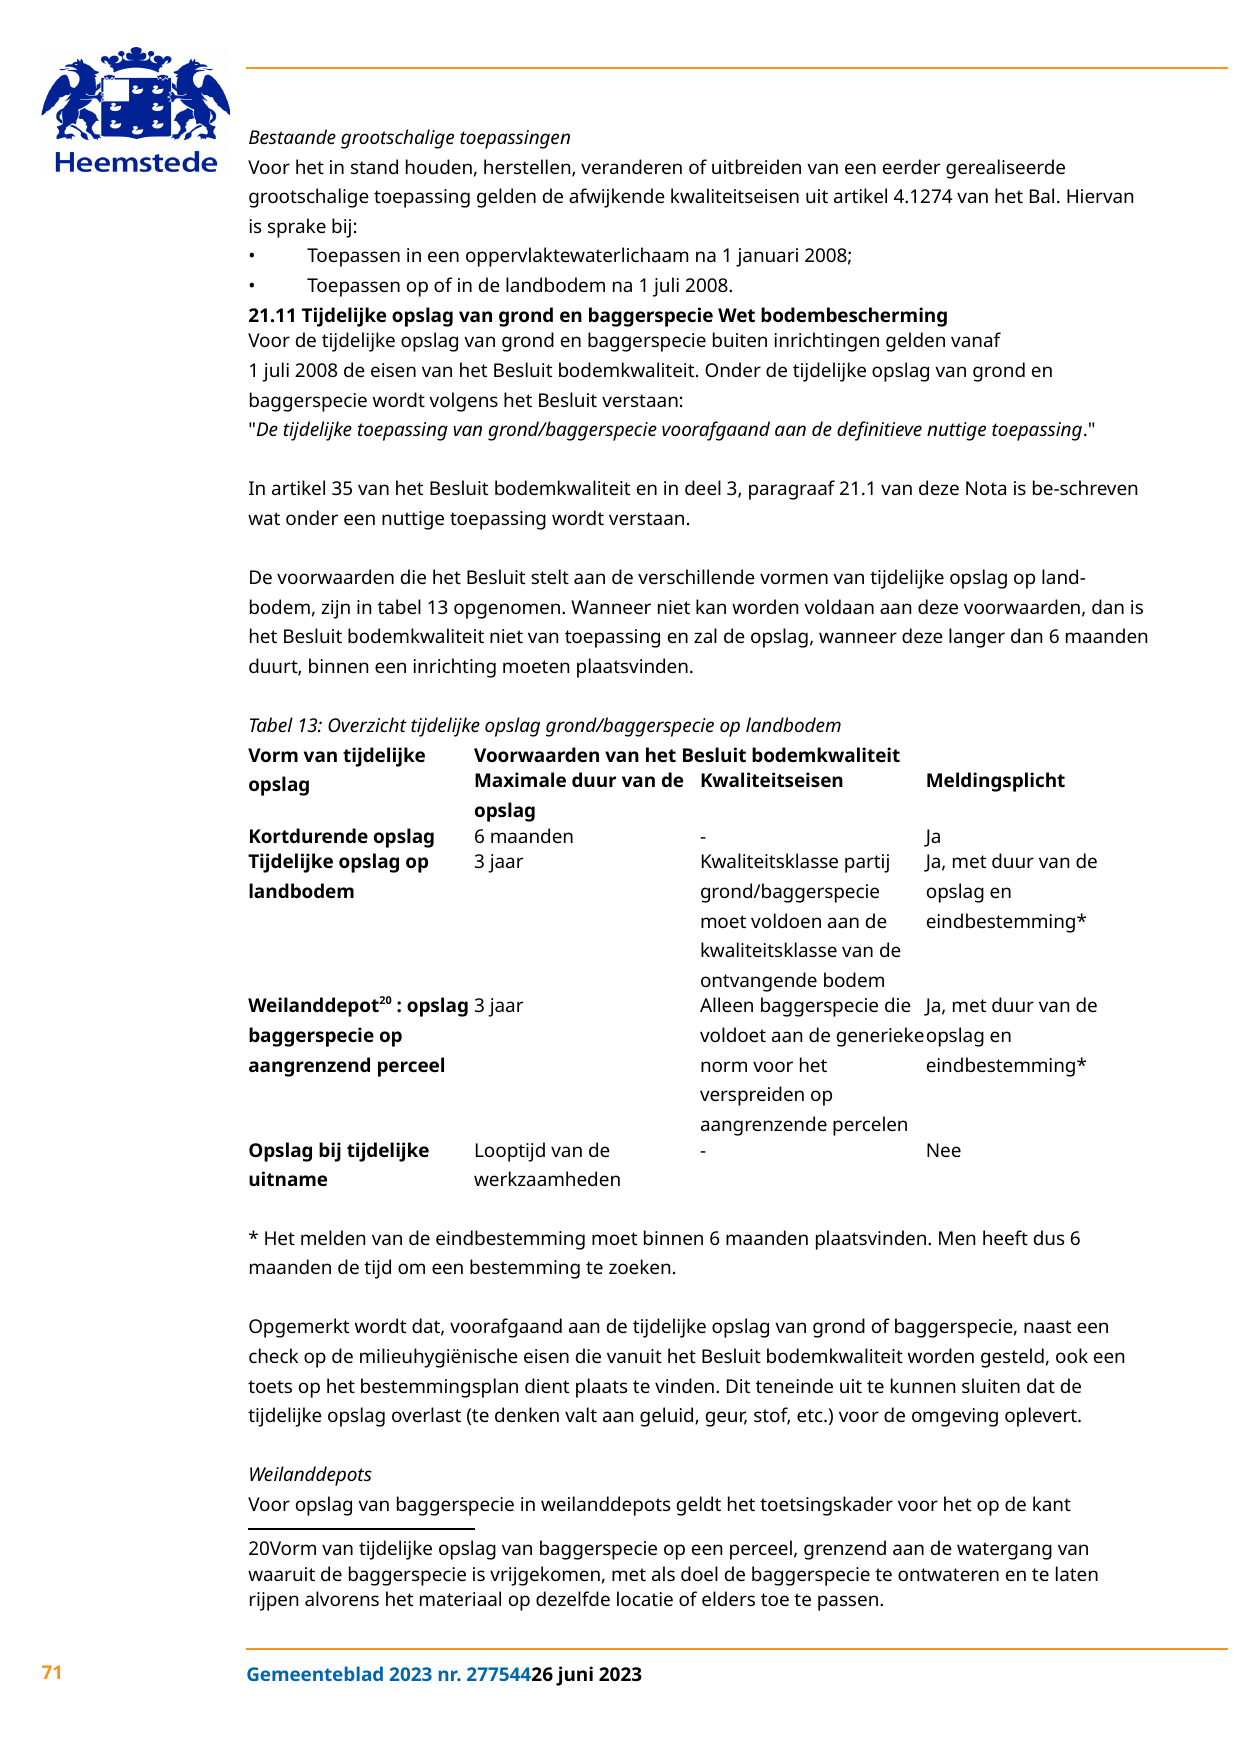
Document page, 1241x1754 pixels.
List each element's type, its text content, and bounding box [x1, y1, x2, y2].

text Weilanddepots [248, 1462, 1152, 1487]
text Opgemerkt wordt dat, voorafgaand aan de tijdelijke opslag van grond of baggerspecie, naast een check op de milieuhygiënische eisen die vanuit het Besluit bodemkwaliteit worden gesteld, ook een toets op het bestemmingsplan dient plaats te vinden. Dit teneinde uit te kunnen sluiten dat de tijdelijke opslag overlast (te denken valt aan geluid, geur, stof, etc.) voor de omgeving oplevert. [248, 1314, 1152, 1428]
table_cell Weilanddepot : opslag baggerspecie op aangrenzend perceel [248, 993, 474, 1137]
table_cell Ja, met duur van de opslag en eindbestemming* [926, 993, 1152, 1137]
table_cell Ja, met duur van de opslag en eindbestemming* [926, 849, 1152, 993]
table_header Voorwaarden van het Besluit bodemkwaliteit [474, 742, 1152, 768]
text De voorwaarden die het Besluit stelt aan de verschillende vormen van tijdelijke opslag op land-bodem, zijn in tabel 13 opgenomen. Wanneer niet kan worden voldaan aan deze voorwaarden, dan is het Besluit bodemkwaliteit niet van toepassing en zal de opslag, wanneer deze langer dan 6 maanden duurt, binnen een inrichting moeten plaatsvinden. [248, 564, 1152, 679]
table_cell Ja [926, 823, 1152, 849]
table_cell Tijdelijke opslag op landbodem [248, 849, 474, 993]
table_cell Kwaliteitseisen [700, 768, 926, 823]
text * Het melden van de eindbestemming moet binnen 6 maanden plaatsvinden. Men heeft dus 6 maanden de tijd om een bestemming te zoeken. [248, 1225, 1152, 1280]
table_cell 3 jaar [474, 993, 700, 1137]
table_cell Kortdurende opslag [248, 823, 474, 849]
table_cell Opslag bij tijdelijke uitname [248, 1137, 474, 1192]
table_cell Maximale duur van de opslag [474, 768, 700, 823]
text Bestaande grootschalige toepassingen [248, 124, 1152, 150]
text Tabel 13: Overzicht tijdelijke opslag grond/baggerspecie op landbodem [248, 712, 1152, 738]
table_cell - [700, 823, 926, 849]
table_cell 6 maanden [474, 823, 700, 849]
text "De tijdelijke toepassing van grond/baggerspecie voorafgaand aan de definitieve nuttige toepassing." [248, 416, 1152, 442]
text Voor de tijdelijke opslag van grond en baggerspecie buiten inrichtingen gelden vanaf [248, 328, 1152, 353]
table_cell Nee [926, 1137, 1152, 1192]
table_cell Kwaliteitsklasse partij grond/baggerspecie moet voldoen aan de kwaliteitsklasse van de ontvangende bodem [700, 849, 926, 993]
table_cell - [700, 1137, 926, 1192]
table_cell Alleen baggerspecie die voldoet aan de generieke norm voor het verspreiden op aangrenzende percelen [700, 993, 926, 1137]
text Voor opslag van baggerspecie in weilanddepots geldt het toetsingskader voor het op de kant [248, 1491, 1152, 1517]
text 1 juli 2008 de eisen van het Besluit bodemkwaliteit. Onder de tijdelijke opslag van grond en baggerspecie wordt volgens het Besluit verstaan: [248, 357, 1152, 412]
list Toepassen in een oppervlaktewaterlichaam na 1 januari 2008; [248, 243, 1152, 268]
table_header Vorm van tijdelijke opslag [248, 742, 474, 823]
picture [41, 47, 231, 172]
text Voor het in stand houden, herstellen, veranderen of uitbreiden van een eerder gerealiseerde grootschalige toepassing gelden de afwijkende kwaliteitseisen uit artikel 4.1274 van het Bal. Hiervan is sprake bij: [248, 154, 1152, 239]
text 21.11 Tijdelijke opslag van grond en baggerspecie Wet bodembescherming [248, 302, 1152, 328]
text In artikel 35 van het Besluit bodemkwaliteit en in deel 3, paragraaf 21.1 van deze Nota is be-schreven wat onder een nuttige toepassing wordt verstaan. [248, 476, 1152, 531]
list Toepassen op of in de landbodem na 1 juli 2008. [248, 272, 1152, 298]
table_cell 3 jaar [474, 849, 700, 993]
table_cell Looptijd van de werkzaamheden [474, 1137, 700, 1192]
table_cell Meldingsplicht [926, 768, 1152, 823]
